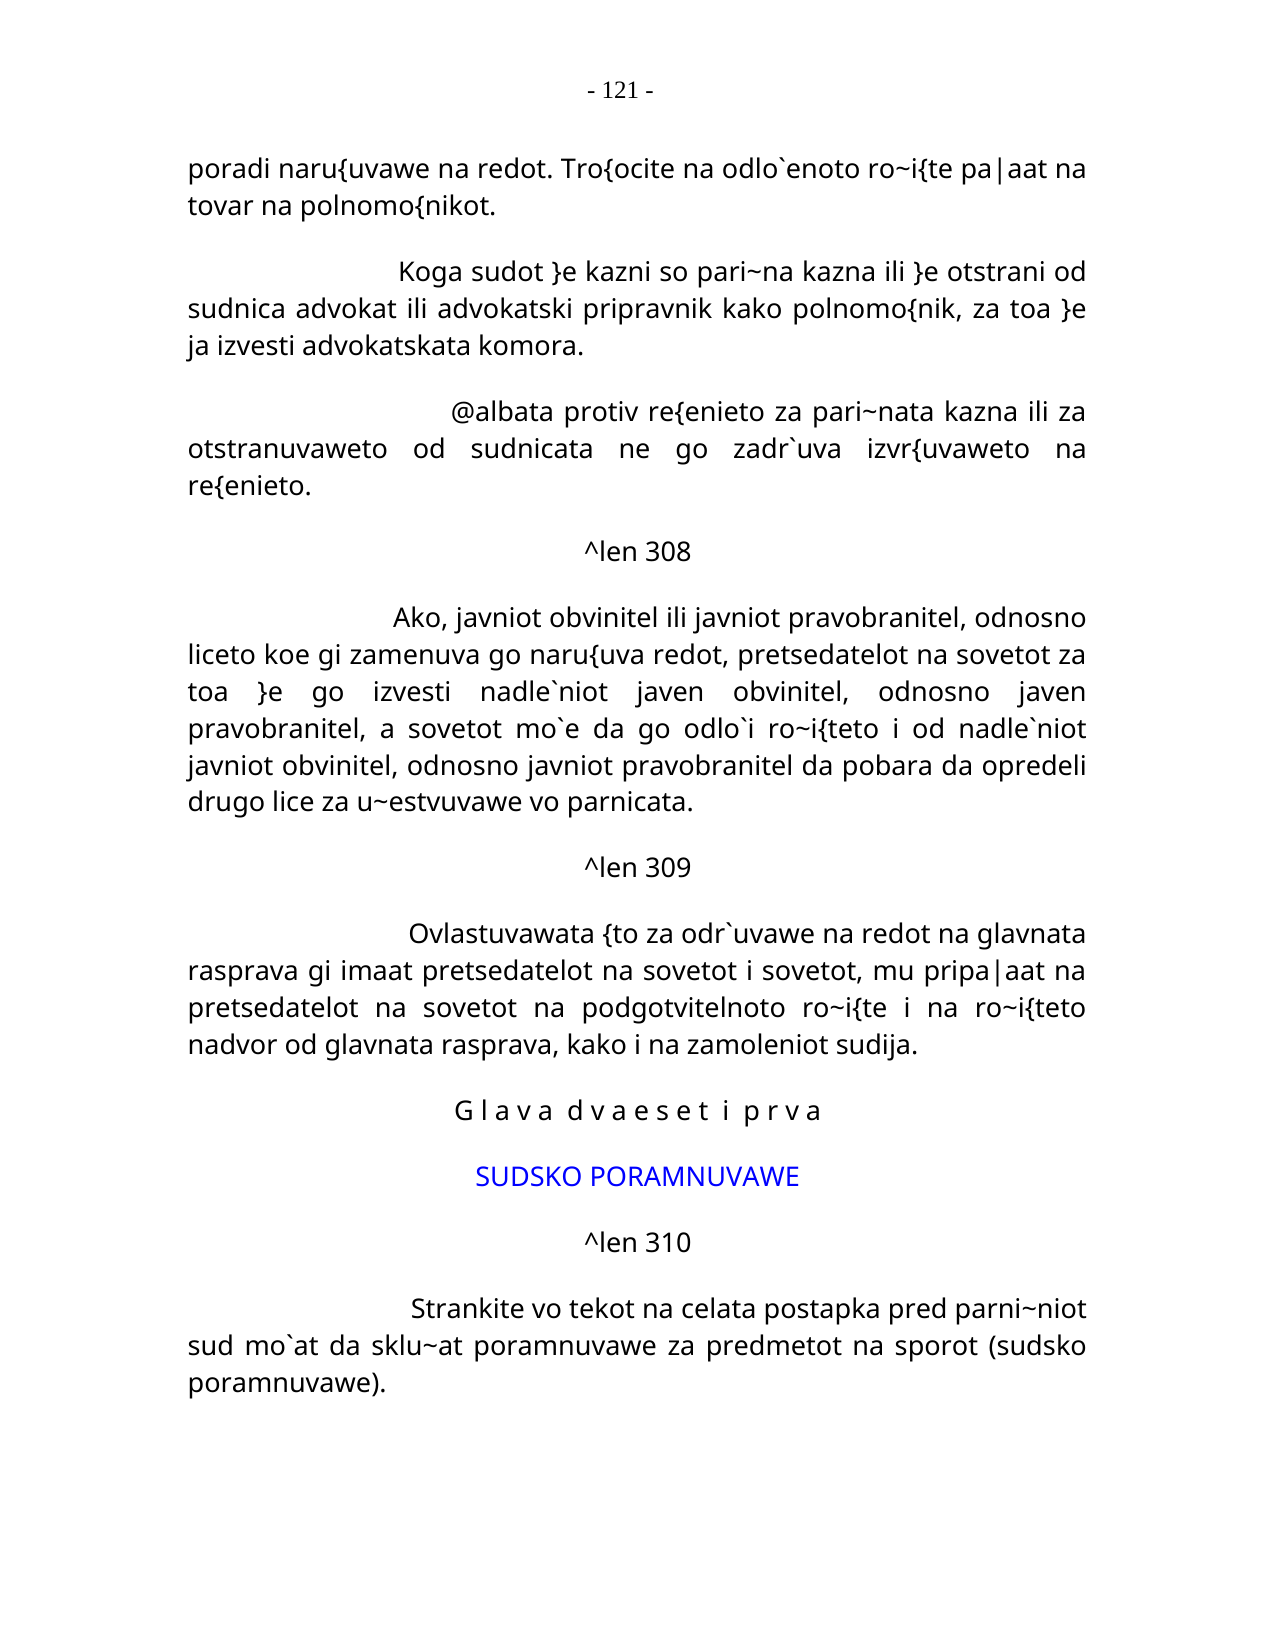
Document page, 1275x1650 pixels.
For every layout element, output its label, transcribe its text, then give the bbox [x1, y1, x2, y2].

text poradi naru{uvawe na redot. Tro{ocite na odlo`enoto ro~i{te pa|aat na tovar na polnomo{nikot. [187, 150, 1087, 224]
text SUDSKO PORAMNUVAWE [187, 1158, 1087, 1194]
text @albata protiv re{enieto za pari~nata kazna ili za otstranuvaweto od sudnicata ne go zadr`uva izvr{uvaweto na re{enieto. [187, 393, 1087, 503]
text Ako, javniot obvinitel ili javniot pravobranitel, odnosno liceto koe gi zamenuva go naru{uva redot, pretsedatelot na sovetot za toa }e go izvesti nadle`niot javen obvinitel, odnosno javen pravobranitel, a sovetot mo`e da go odlo`i ro~i{teto i od nadle`niot javniot obvinitel, odnosno javniot pravobranitel da pobara da opredeli drugo lice za u~estvuvawe vo parnicata. [187, 598, 1087, 820]
text G l a v a d v a e s e t i p r v a [187, 1092, 1087, 1128]
text ^len 308 [187, 532, 1087, 569]
text ^len 309 [187, 849, 1087, 886]
text Strankite vo tekot na celata postapka pred parni~niot sud mo`at da sklu~at poramnuvawe za predmetot na sporot (sudsko poramnuvawe). [187, 1290, 1087, 1400]
text ^len 310 [187, 1224, 1087, 1261]
text Ovlastuvawata {to za odr`uvawe na redot na glavnata rasprava gi imaat pretsedatelot na sovetot i sovetot, mu pripa|aat na pretsedatelot na sovetot na podgotvitelnoto ro~i{te i na ro~i{teto nadvor od glavnata rasprava, kako i na zamoleniot sudija. [187, 915, 1087, 1062]
text Koga sudot }e kazni so pari~na kazna ili }e otstrani od sudnica advokat ili advokatski pripravnik kako polnomo{nik, za toa }e ja izvesti advokatskata komora. [187, 253, 1087, 363]
